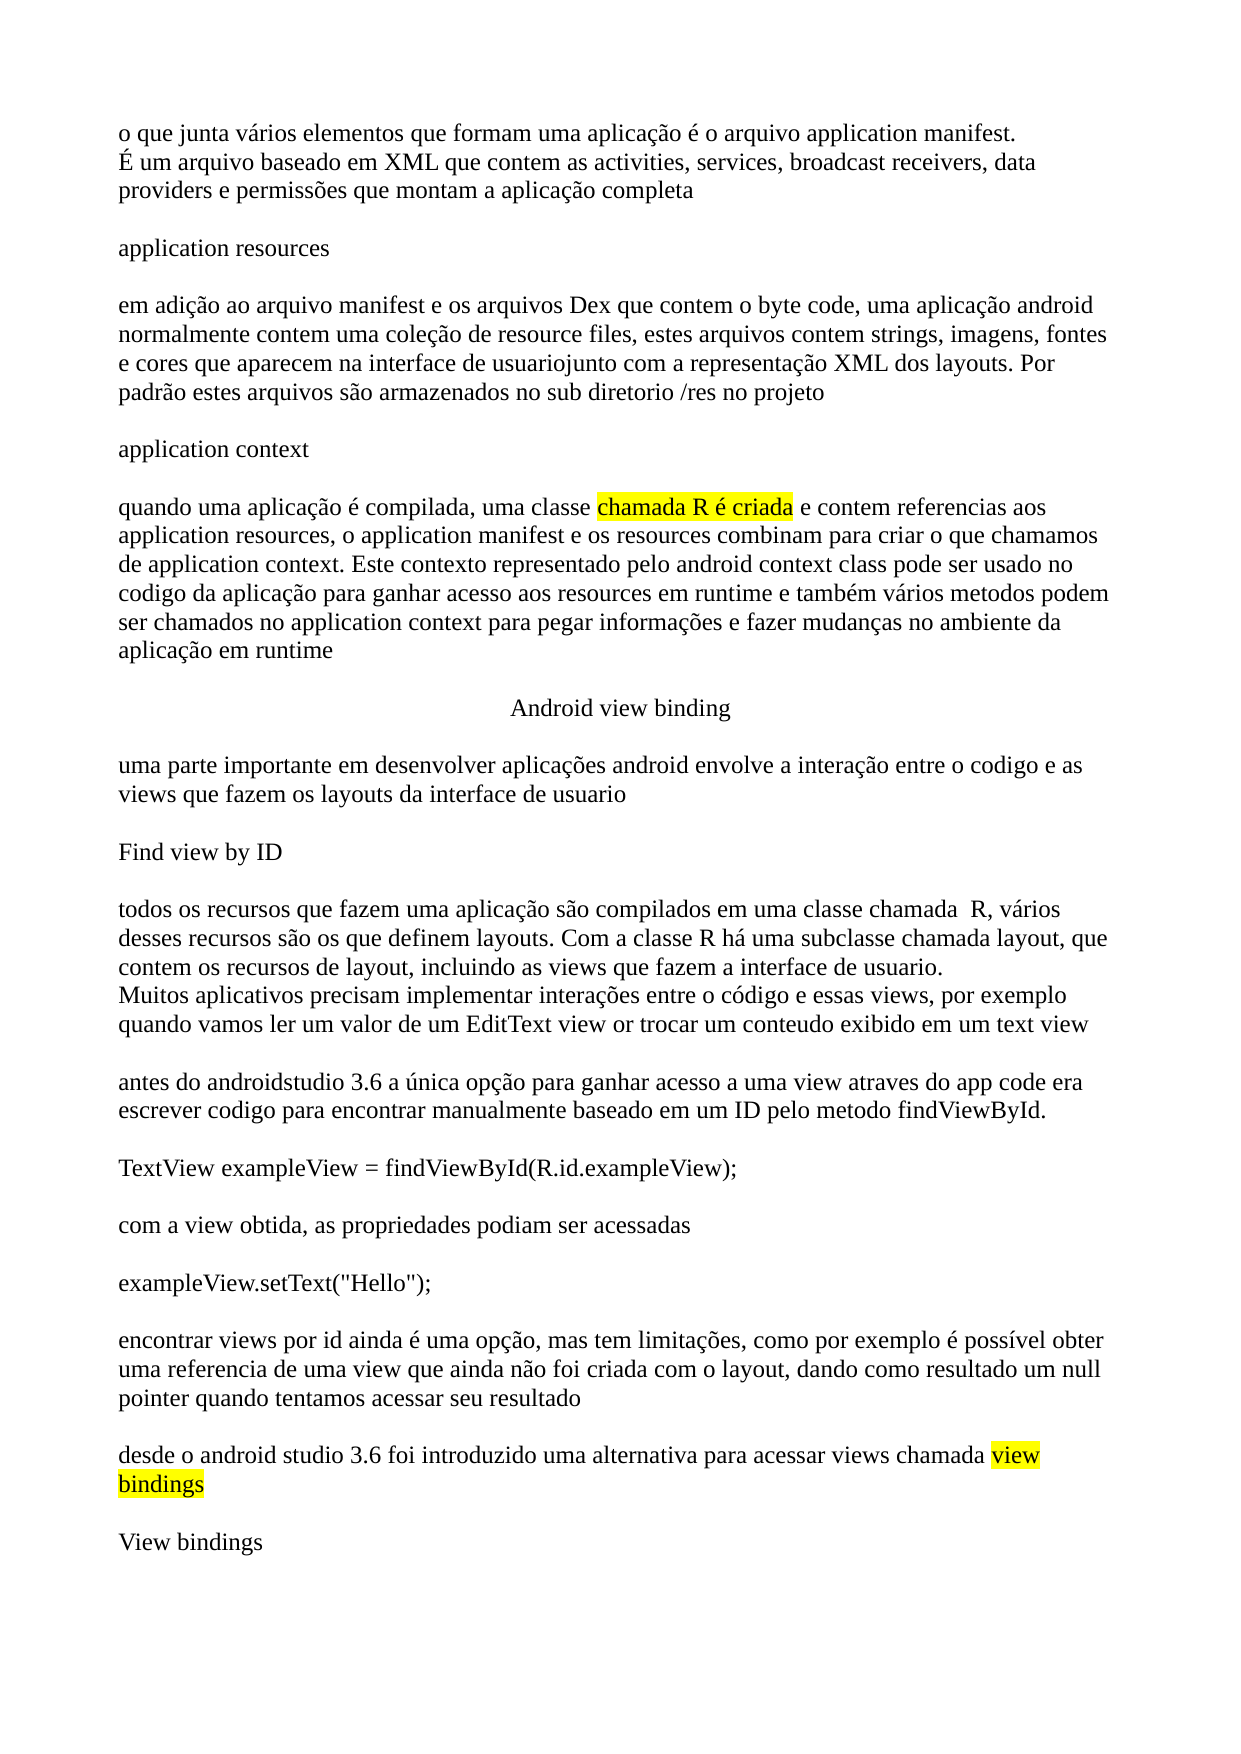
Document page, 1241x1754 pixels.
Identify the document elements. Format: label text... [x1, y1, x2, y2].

text exampleView.setText("Hello"); [118, 1268, 1122, 1297]
text View bindings [118, 1527, 1122, 1556]
text todos os recursos que fazem uma aplicação são compilados em uma classe chamada R, vários desses recursos são os que definem layouts. Com a classe R há uma subclasse chamada layout, que contem os recursos de layout, incluindo as views que fazem a interface de usuario. [118, 894, 1122, 981]
text antes do androidstudio 3.6 a única opção para ganhar acesso a uma view atraves do app code era escrever codigo para encontrar manualmente baseado em um ID pelo metodo findViewById. [118, 1067, 1122, 1124]
text desde o android studio 3.6 foi introduzido uma alternativa para acessar views chamada view bindings [118, 1441, 1122, 1498]
text application context [118, 434, 1122, 463]
text uma parte importante em desenvolver aplicações android envolve a interação entre o codigo e as views que fazem os layouts da interface de usuario [118, 751, 1122, 808]
text application resources [118, 233, 1122, 262]
text Android view binding [118, 693, 1122, 722]
text quando uma aplicação é compilada, uma classe chamada R é criada e contem referencias aos application resources, o application manifest e os resources combinam para criar o que chamamos de application context. Este contexto representado pelo android context class pode ser usado no codigo da aplicação para ganhar acesso aos resources em runtime e também vários metodos podem ser chamados no application context para pegar informações e fazer mudanças no ambiente da aplicação em runtime [118, 492, 1122, 664]
text em adição ao arquivo manifest e os arquivos Dex que contem o byte code, uma aplicação android normalmente contem uma coleção de resource files, estes arquivos contem strings, imagens, fontes e cores que aparecem na interface de usuariojunto com a representação XML dos layouts. Por padrão estes arquivos são armazenados no sub diretorio /res no projeto [118, 291, 1122, 406]
text Muitos aplicativos precisam implementar interações entre o código e essas views, por exemplo quando vamos ler um valor de um EditText view or trocar um conteudo exibido em um text view [118, 981, 1122, 1038]
text TextView exampleView = findViewById(R.id.exampleView); [118, 1153, 1122, 1182]
text o que junta vários elementos que formam uma aplicação é o arquivo application manifest. [118, 118, 1122, 147]
text É um arquivo baseado em XML que contem as activities, services, broadcast receivers, data providers e permissões que montam a aplicação completa [118, 147, 1122, 204]
text Find view by ID [118, 837, 1122, 866]
text com a view obtida, as propriedades podiam ser acessadas [118, 1211, 1122, 1239]
text encontrar views por id ainda é uma opção, mas tem limitações, como por exemplo é possível obter uma referencia de uma view que ainda não foi criada com o layout, dando como resultado um null pointer quando tentamos acessar seu resultado [118, 1326, 1122, 1412]
